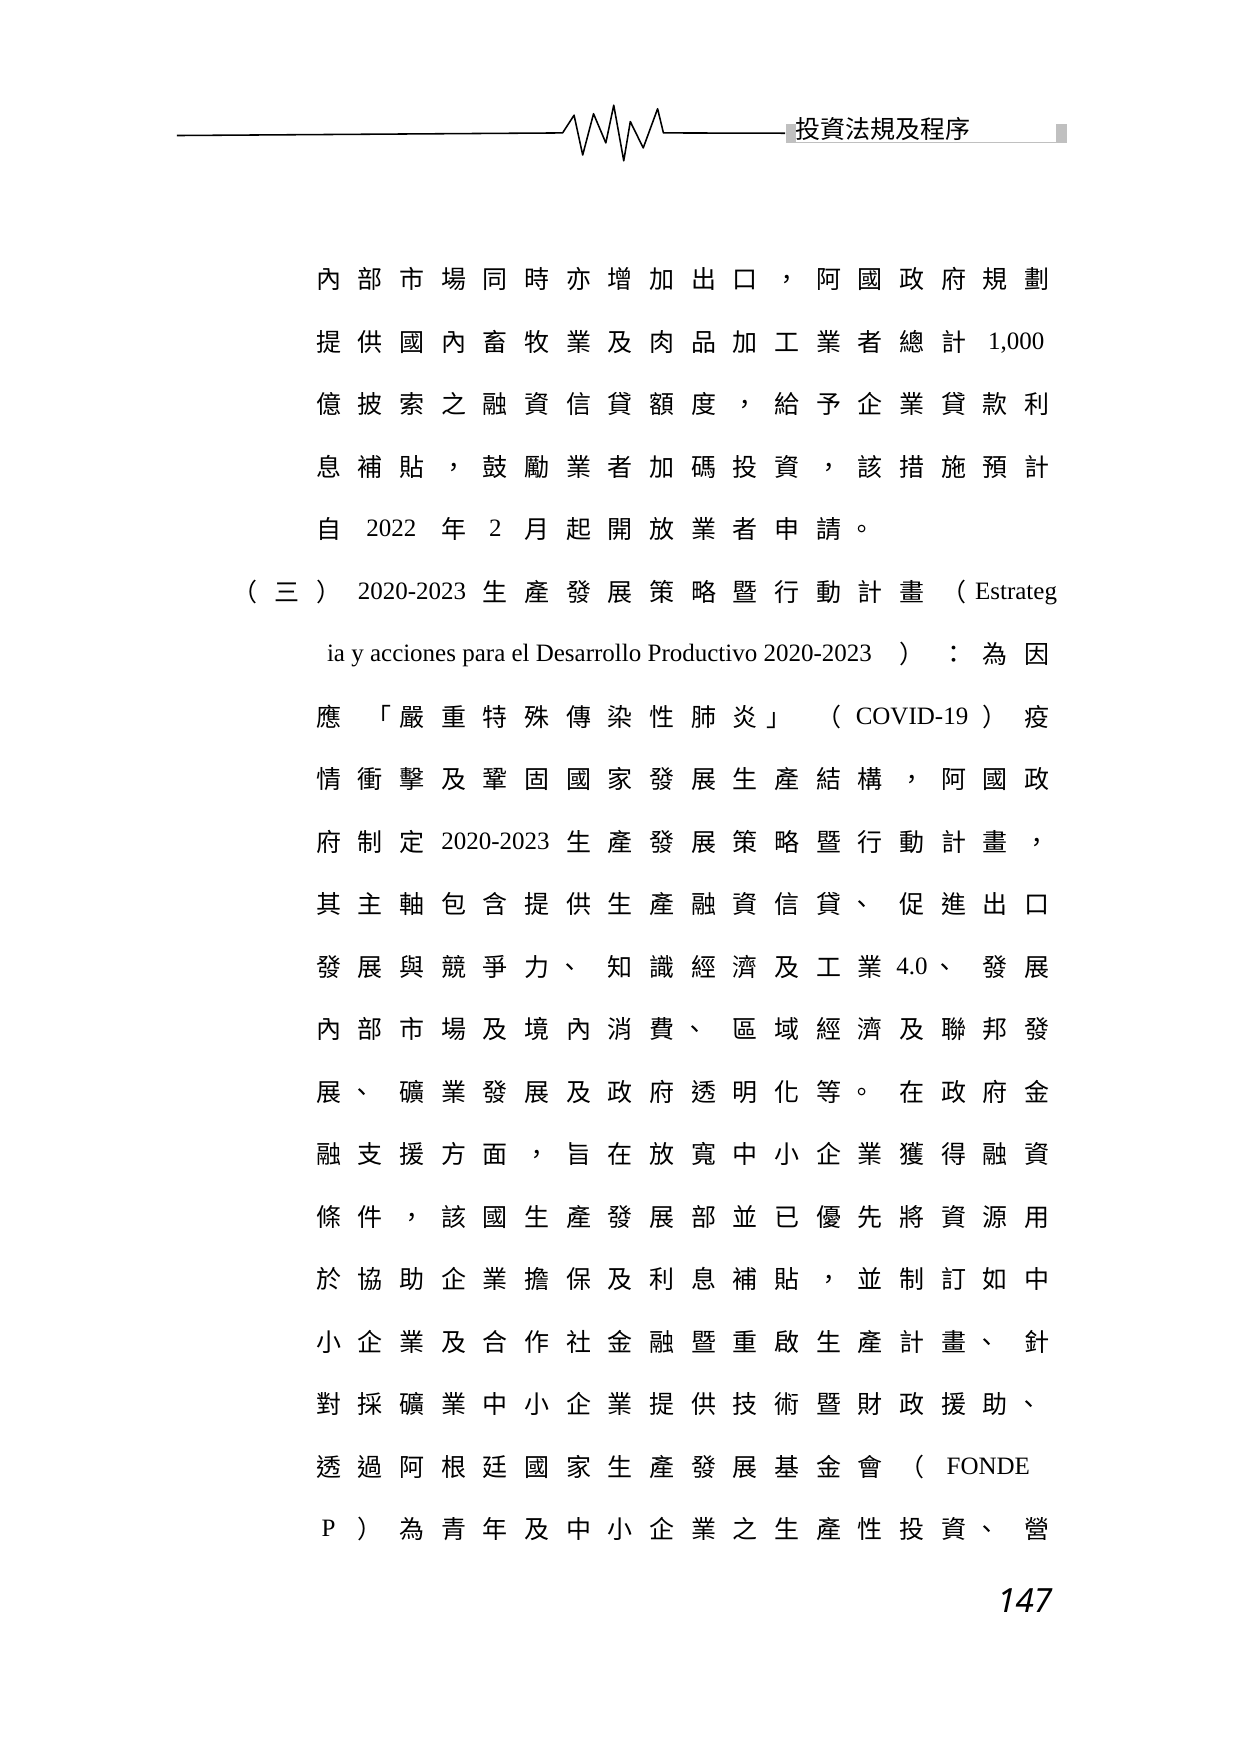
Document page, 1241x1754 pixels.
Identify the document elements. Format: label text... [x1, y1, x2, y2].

text （三）2020-2023生產發展策略暨行動計畫（Estrategia y acciones para el Desarrollo Productivo 2020-2023）：為因應「嚴重特殊傳染性肺炎」（COVID-19）疫情衝擊及鞏固國家發展生產結構，阿國政府制定2020-2023生產發展策略暨行動計畫，其主軸包含提供生產融資信貸、促進出口發展與競爭力、知識經濟及工業4.0、發展內部市場及境內消費、區域經濟及聯邦發展、礦業發展及政府透明化等。在政府金融支援方面，旨在放寬中小企業獲得融資條件，該國生產發展部並已優先將資源用於協助企業擔保及利息補貼，並制訂如中小企業及合作社金融暨重啟生產計畫、針對採礦業中小企業提供技術暨財政援助、透過阿根廷國家生產發展基金會（FONDEP）為青年及中小企業之生產性投資、營 [207, 549, 1058, 1549]
text 內部市場同時亦增加出口，阿國政府規劃提供國內畜牧業及肉品加工業者總計1,000億披索之融資信貸額度，給予企業貸款利息補貼，鼓勵業者加碼投資，該措施預計自2022年2月起開放業者申請。 [207, 236, 1058, 549]
